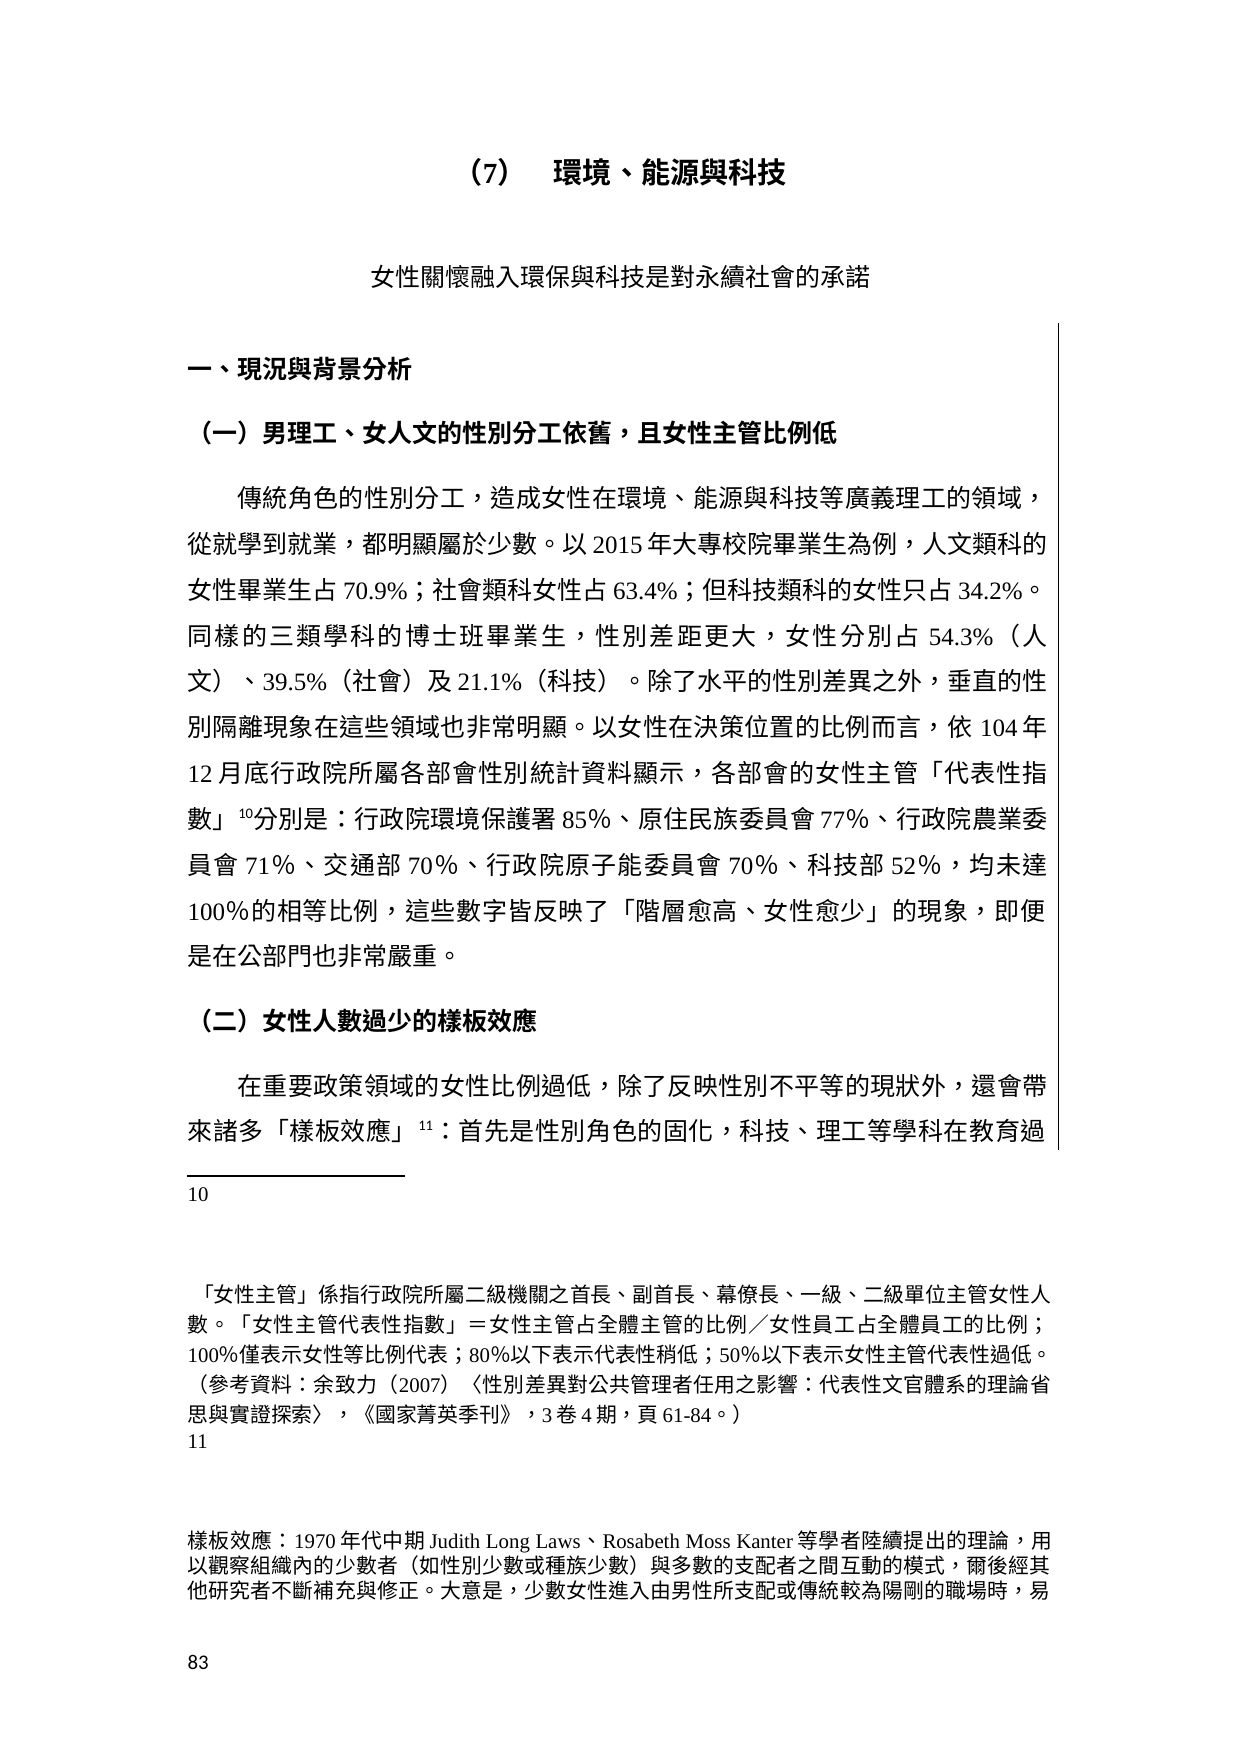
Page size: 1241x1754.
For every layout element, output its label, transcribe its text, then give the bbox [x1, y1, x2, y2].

table_cell 在重要政策領域的女性比例過低，除了反映性別不平等的現狀外，還會帶來諸多「樣板效應」：首先是性別角色的固化，科技、理工等學科在教育過 [176, 1040, 1058, 1150]
table_header 一、現況與背景分析 [176, 323, 1058, 387]
table_cell （一）男理工、女人文的性別分工依舊，且女性主管比例低 [176, 388, 1058, 452]
table_cell 傳統角色的性別分工，造成女性在環境、能源與科技等廣義理工的領域，從就學到就業，都明顯屬於少數。以2015年大專校院畢業生為例，人文類科的女性畢業生占70.9%；社會類科女性占63.4%；但科技類科的女性只占34.2%。同樣的三類學科的博士班畢業生，性別差距更大，女性分別占54.3%（人文）、39.5%（社會）及21.1%（科技）。除了水平的性別差異之外，垂直的性別隔離現象在這些領域也非常明顯。以女性在決策位置的比例而言，依104年12月底行政院所屬各部會性別統計資料顯示，各部會的女性主管「代表性指數」分別是：行政院環境保護署85％、原住民族委員會77％、行政院農業委員會71％、交通部70％、行政院原子能委員會70％、科技部52％，均未達100％的相等比例，這些數字皆反映了「階層愈高、女性愈少」的現象，即便是在公部門也非常嚴重。 [176, 452, 1058, 975]
table_cell （二）女性人數過少的樣板效應 [176, 975, 1058, 1039]
subtitle 環境、能源與科技 [187, 150, 1053, 192]
text 女性關懷融入環保與科技是對永續社會的承諾 [187, 258, 1053, 294]
